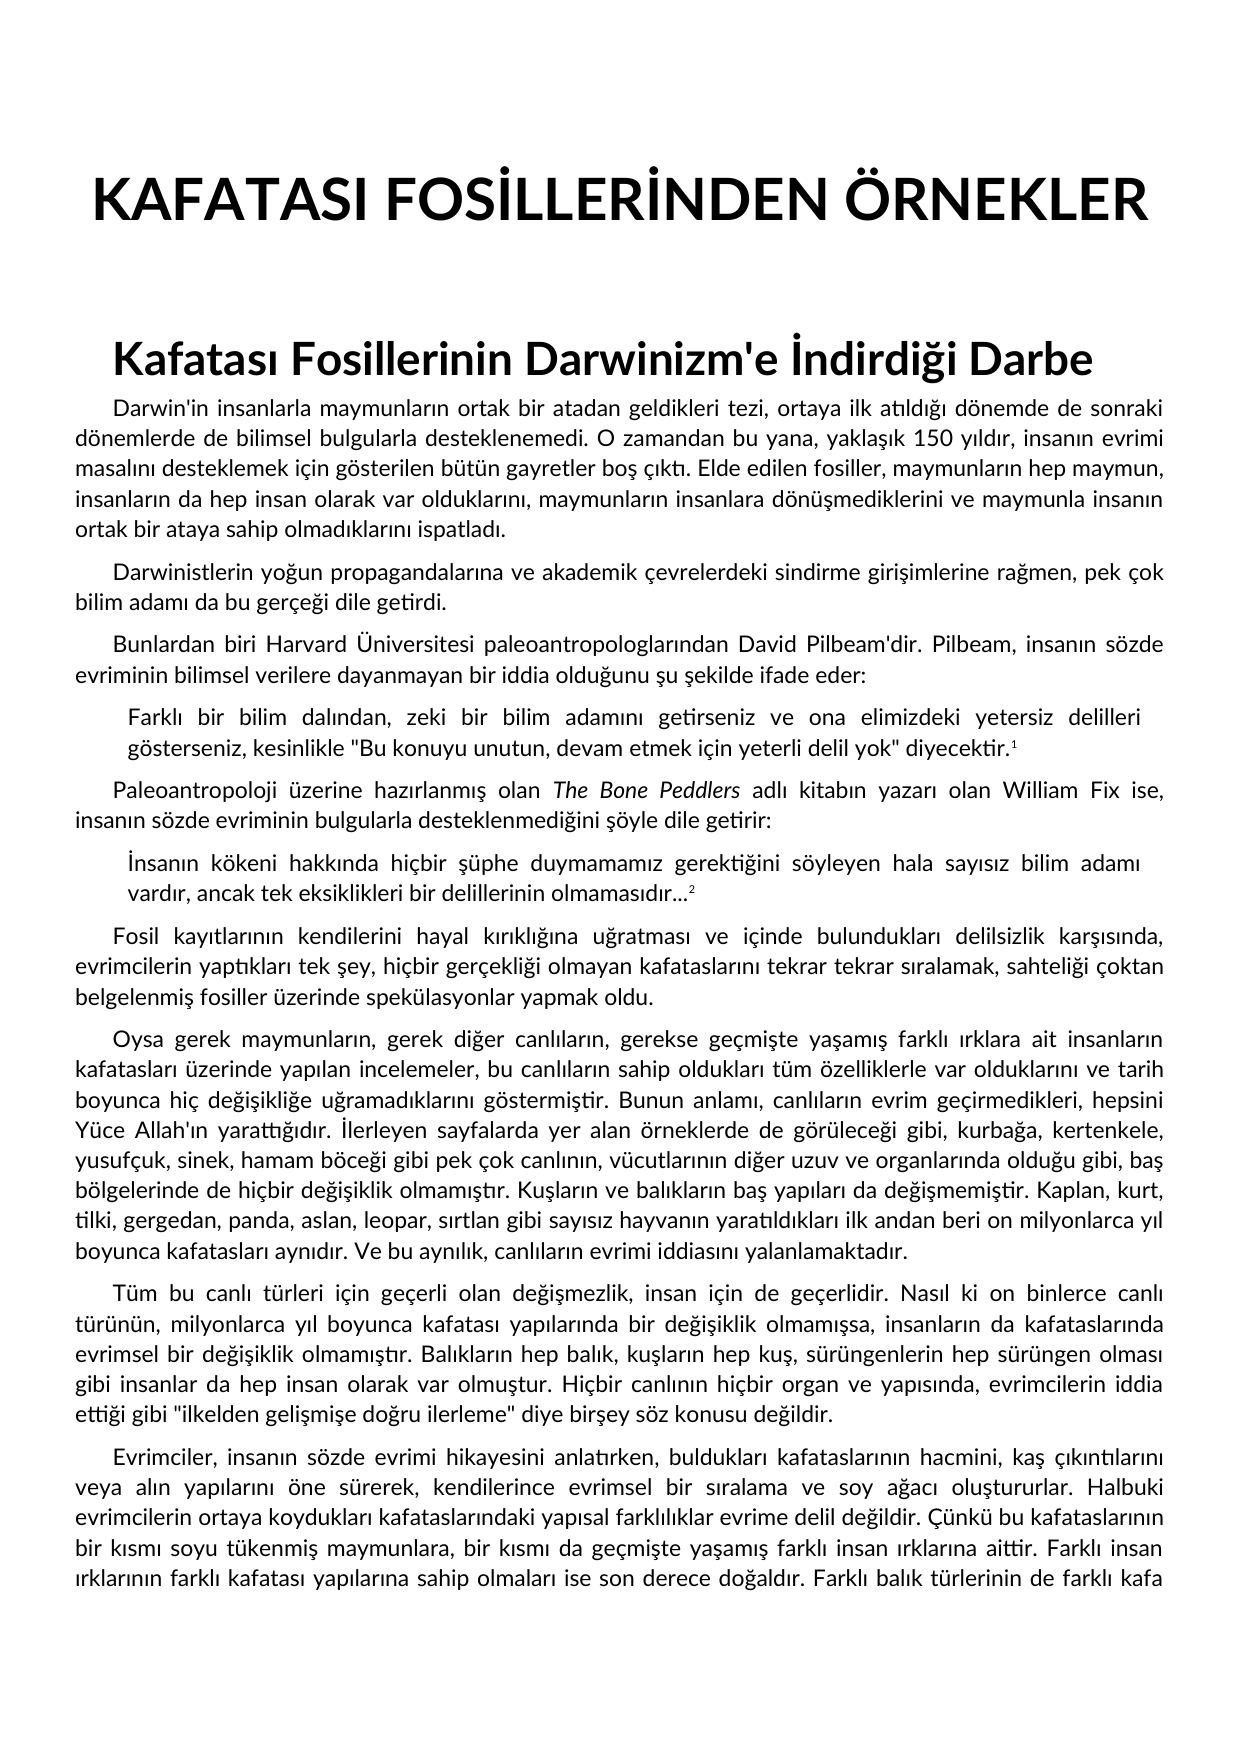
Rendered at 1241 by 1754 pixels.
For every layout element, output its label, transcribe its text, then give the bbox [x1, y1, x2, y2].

text Farklı bir bilim dalından, zeki bir bilim adamını getirseniz ve ona elimizdeki yetersiz delilleri gösterseniz, kesinlikle "Bu konuyu unutun, devam etmek için yeterli delil yok" diyecektir.1 [127, 703, 1143, 761]
subtitle Kafatası Fosillerinin Darwinizm'e İndirdiği Darbe [112, 330, 1165, 385]
text Oysa gerek maymunların, gerek diğer canlıların, gerekse geçmişte yaşamış farklı ırklara ait insanların kafatasları üzerinde yapılan incelemeler, bu canlıların sahip oldukları tüm özelliklerle var olduklarını ve tarih boyunca hiç değişikliğe uğramadıklarını göstermiştir. Bunun anlamı, canlıların evrim geçirmedikleri, hepsini Yüce Allah'ın yarattığıdır. İlerleyen sayfalarda yer alan örneklerde de görüleceği gibi, kurbağa, kertenkele, yusufçuk, sinek, hamam böceği gibi pek çok canlının, vücutlarının diğer uzuv ve organlarında olduğu gibi, baş bölgelerinde de hiçbir değişiklik olmamıştır. Kuşların ve balıkların baş yapıları da değişmemiştir. Kaplan, kurt, tilki, gergedan, panda, aslan, leopar, sırtlan gibi sayısız hayvanın yaratıldıkları ilk andan beri on milyonlarca yıl boyunca kafatasları aynıdır. Ve bu aynılık, canlıların evrimi iddiasını yalanlamaktadır. [75, 1025, 1165, 1264]
text Bunlardan biri Harvard Üniversitesi paleoantropologlarından David Pilbeam'dir. Pilbeam, insanın sözde evriminin bilimsel verilere dayanmayan bir iddia olduğunu şu şekilde ifade eder: [75, 630, 1165, 688]
text Tüm bu canlı türleri için geçerli olan değişmezlik, insan için de geçerlidir. Nasıl ki on binlerce canlı türünün, milyonlarca yıl boyunca kafatası yapılarında bir değişiklik olmamışsa, insanların da kafataslarında evrimsel bir değişiklik olmamıştır. Balıkların hep balık, kuşların hep kuş, sürüngenlerin hep sürüngen olması gibi insanlar da hep insan olarak var olmuştur. Hiçbir canlının hiçbir organ ve yapısında, evrimcilerin iddia ettiği gibi "ilkelden gelişmişe doğru ilerleme" diye birşey söz konusu değildir. [75, 1279, 1165, 1427]
text Fosil kayıtlarının kendilerini hayal kırıklığına uğratması ve içinde bulundukları delilsizlik karşısında, evrimcilerin yaptıkları tek şey, hiçbir gerçekliği olmayan kafataslarını tekrar tekrar sıralamak, sahteliği çoktan belgelenmiş fosiller üzerinde spekülasyonlar yapmak oldu. [75, 922, 1165, 1010]
text Paleoantropoloji üzerine hazırlanmış olan The Bone Peddlers adlı kitabın yazarı olan William Fix ise, insanın sözde evriminin bulgularla desteklenmediğini şöyle dile getirir: [75, 776, 1165, 834]
text Darwin'in insanlarla maymunların ortak bir atadan geldikleri tezi, ortaya ilk atıldığı dönemde de sonraki dönemlerde de bilimsel bulgularla desteklenemedi. O zamandan bu yana, yaklaşık 150 yıldır, insanın evrimi masalını desteklemek için gösterilen bütün gayretler boş çıktı. Elde edilen fosiller, maymunların hep maymun, insanların da hep insan olarak var olduklarını, maymunların insanlara dönüşmediklerini ve maymunla insanın ortak bir ataya sahip olmadıklarını ispatladı. [75, 394, 1165, 542]
text İnsanın kökeni hakkında hiçbir şüphe duymamamız gerektiğini söyleyen hala sayısız bilim adamı vardır, ancak tek eksiklikleri bir delillerinin olmamasıdır...2 [127, 849, 1143, 907]
subtitle KAFATASI FOSİLLERİNDEN ÖRNEKLER [75, 162, 1165, 232]
text Darwinistlerin yoğun propagandalarına ve akademik çevrelerdeki sindirme girişimlerine rağmen, pek çok bilim adamı da bu gerçeği dile getirdi. [75, 557, 1165, 615]
text Evrimciler, insanın sözde evrimi hikayesini anlatırken, buldukları kafataslarının hacmini, kaş çıkıntılarını veya alın yapılarını öne sürerek, kendilerince evrimsel bir sıralama ve soy ağacı oluştururlar. Halbuki evrimcilerin ortaya koydukları kafataslarındaki yapısal farklılıklar evrime delil değildir. Çünkü bu kafataslarının bir kısmı soyu tükenmiş maymunlara, bir kısmı da geçmişte yaşamış farklı insan ırklarına aittir. Farklı insan ırklarının farklı kafatası yapılarına sahip olmaları ise son derece doğaldır. Farklı balık türlerinin de farklı kafa [75, 1443, 1165, 1591]
